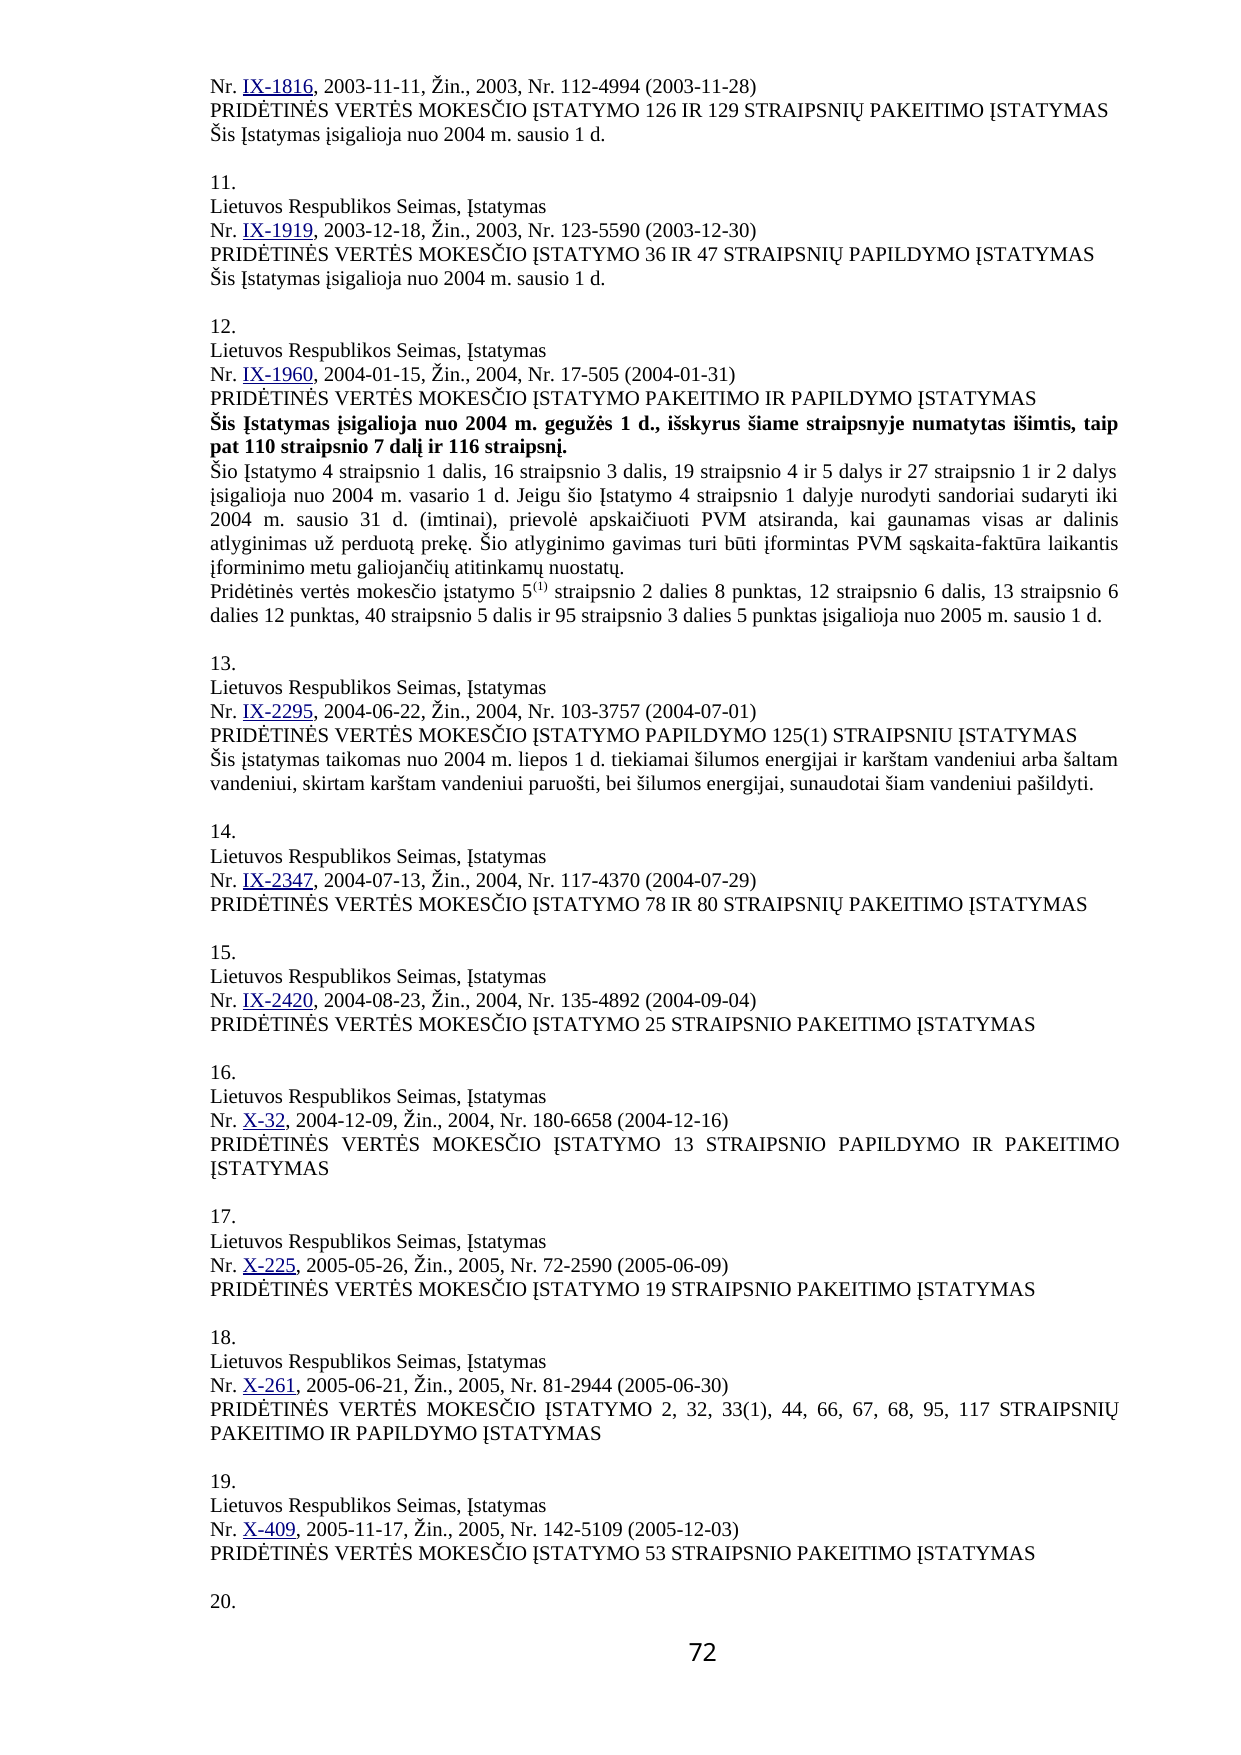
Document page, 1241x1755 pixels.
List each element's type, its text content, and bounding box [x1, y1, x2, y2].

text Šis įstatymas taikomas nuo 2004 m. liepos 1 d. tiekiamai šilumos energijai ir karštam vandeniui arba šaltam vandeniui, skirtam karštam vandeniui paruošti, bei šilumos energijai, sunaudotai šiam vandeniui pašildyti. [210, 747, 1120, 795]
text PRIDĖTINĖS VERTĖS MOKESČIO ĮSTATYMO 36 IR 47 STRAIPSNIŲ PAPILDYMO ĮSTATYMAS [210, 242, 1120, 266]
text Pridėtinės vertės mokesčio įstatymo 5(1) straipsnio 2 dalies 8 punktas, 12 straipsnio 6 dalis, 13 straipsnio 6 dalies 12 punktas, 40 straipsnio 5 dalis ir 95 straipsnio 3 dalies 5 punktas įsigalioja nuo 2005 m. sausio 1 d. [210, 579, 1120, 627]
text 18. [210, 1325, 1120, 1349]
text 16. [210, 1060, 1120, 1084]
text Lietuvos Respublikos Seimas, Įstatymas [210, 194, 1120, 218]
text Nr. IX-2347, 2004-07-13, Žin., 2004, Nr. 117-4370 (2004-07-29) [210, 868, 1120, 892]
text Lietuvos Respublikos Seimas, Įstatymas [210, 675, 1120, 699]
text Šio Įstatymo 4 straipsnio 1 dalis, 16 straipsnio 3 dalis, 19 straipsnio 4 ir 5 dalys ir 27 straipsnio 1 ir 2 dalys įsigalioja nuo 2004 m. vasario 1 d. Jeigu šio Įstatymo 4 straipsnio 1 dalyje nurodyti sandoriai sudaryti iki 2004 m. sausio 31 d. (imtinai), prievolė apskaičiuoti PVM atsiranda, kai gaunamas visas ar dalinis atlyginimas už perduotą prekę. Šio atlyginimo gavimas turi būti įformintas PVM sąskaita-faktūra laikantis įforminimo metu galiojančių atitinkamų nuostatų. [210, 458, 1120, 579]
text Nr. X-409, 2005-11-17, Žin., 2005, Nr. 142-5109 (2005-12-03) [210, 1517, 1120, 1541]
text Nr. IX-1919, 2003-12-18, Žin., 2003, Nr. 123-5590 (2003-12-30) [210, 218, 1120, 242]
text Lietuvos Respublikos Seimas, Įstatymas [210, 1084, 1120, 1108]
text Lietuvos Respublikos Seimas, Įstatymas [210, 843, 1120, 868]
text PRIDĖTINĖS VERTĖS MOKESČIO ĮSTATYMO 2, 32, 33(1), 44, 66, 67, 68, 95, 117 STRAIPSNIŲ PAKEITIMO IR PAPILDYMO ĮSTATYMAS [210, 1397, 1120, 1445]
text PRIDĖTINĖS VERTĖS MOKESČIO ĮSTATYMO 13 STRAIPSNIO PAPILDYMO IR PAKEITIMO ĮSTATYMAS [210, 1132, 1120, 1180]
text 19. [210, 1469, 1120, 1493]
text Šis Įstatymas įsigalioja nuo 2004 m. sausio 1 d. [210, 266, 1120, 290]
text 20. [210, 1589, 1120, 1613]
text Šis Įstatymas įsigalioja nuo 2004 m. gegužės 1 d., išskyrus šiame straipsnyje numatytas išimtis, taip pat 110 straipsnio 7 dalį ir 116 straipsnį. [210, 410, 1120, 458]
text Nr. X-32, 2004-12-09, Žin., 2004, Nr. 180-6658 (2004-12-16) [210, 1108, 1120, 1132]
text Lietuvos Respublikos Seimas, Įstatymas [210, 1349, 1120, 1373]
text Nr. X-225, 2005-05-26, Žin., 2005, Nr. 72-2590 (2005-06-09) [210, 1253, 1120, 1277]
text Lietuvos Respublikos Seimas, Įstatymas [210, 1493, 1120, 1517]
text 17. [210, 1204, 1120, 1228]
text 12. [210, 314, 1120, 338]
text PRIDĖTINĖS VERTĖS MOKESČIO ĮSTATYMO 19 STRAIPSNIO PAKEITIMO ĮSTATYMAS [210, 1277, 1120, 1301]
text PRIDĖTINĖS VERTĖS MOKESČIO ĮSTATYMO 78 IR 80 STRAIPSNIŲ PAKEITIMO ĮSTATYMAS [210, 892, 1120, 916]
text Nr. X-261, 2005-06-21, Žin., 2005, Nr. 81-2944 (2005-06-30) [210, 1373, 1120, 1397]
text PRIDĖTINĖS VERTĖS MOKESČIO ĮSTATYMO PAKEITIMO IR PAPILDYMO ĮSTATYMAS [210, 386, 1120, 410]
text Lietuvos Respublikos Seimas, Įstatymas [210, 964, 1120, 988]
text PRIDĖTINĖS VERTĖS MOKESČIO ĮSTATYMO PAPILDYMO 125(1) STRAIPSNIU ĮSTATYMAS [210, 723, 1120, 747]
text 14. [210, 819, 1120, 843]
text 11. [210, 170, 1120, 194]
text Nr. IX-2420, 2004-08-23, Žin., 2004, Nr. 135-4892 (2004-09-04) [210, 988, 1120, 1012]
text Lietuvos Respublikos Seimas, Įstatymas [210, 338, 1120, 362]
text Šis Įstatymas įsigalioja nuo 2004 m. sausio 1 d. [210, 122, 1120, 146]
text PRIDĖTINĖS VERTĖS MOKESČIO ĮSTATYMO 53 STRAIPSNIO PAKEITIMO ĮSTATYMAS [210, 1541, 1120, 1565]
text Nr. IX-1816, 2003-11-11, Žin., 2003, Nr. 112-4994 (2003-11-28) [210, 73, 1120, 98]
text Nr. IX-1960, 2004-01-15, Žin., 2004, Nr. 17-505 (2004-01-31) [210, 362, 1120, 386]
text Nr. IX-2295, 2004-06-22, Žin., 2004, Nr. 103-3757 (2004-07-01) [210, 699, 1120, 723]
text PRIDĖTINĖS VERTĖS MOKESČIO ĮSTATYMO 25 STRAIPSNIO PAKEITIMO ĮSTATYMAS [210, 1012, 1120, 1036]
text Lietuvos Respublikos Seimas, Įstatymas [210, 1228, 1120, 1253]
text 15. [210, 940, 1120, 964]
text 13. [210, 651, 1120, 675]
text PRIDĖTINĖS VERTĖS MOKESČIO ĮSTATYMO 126 IR 129 STRAIPSNIŲ PAKEITIMO ĮSTATYMAS [210, 98, 1120, 122]
